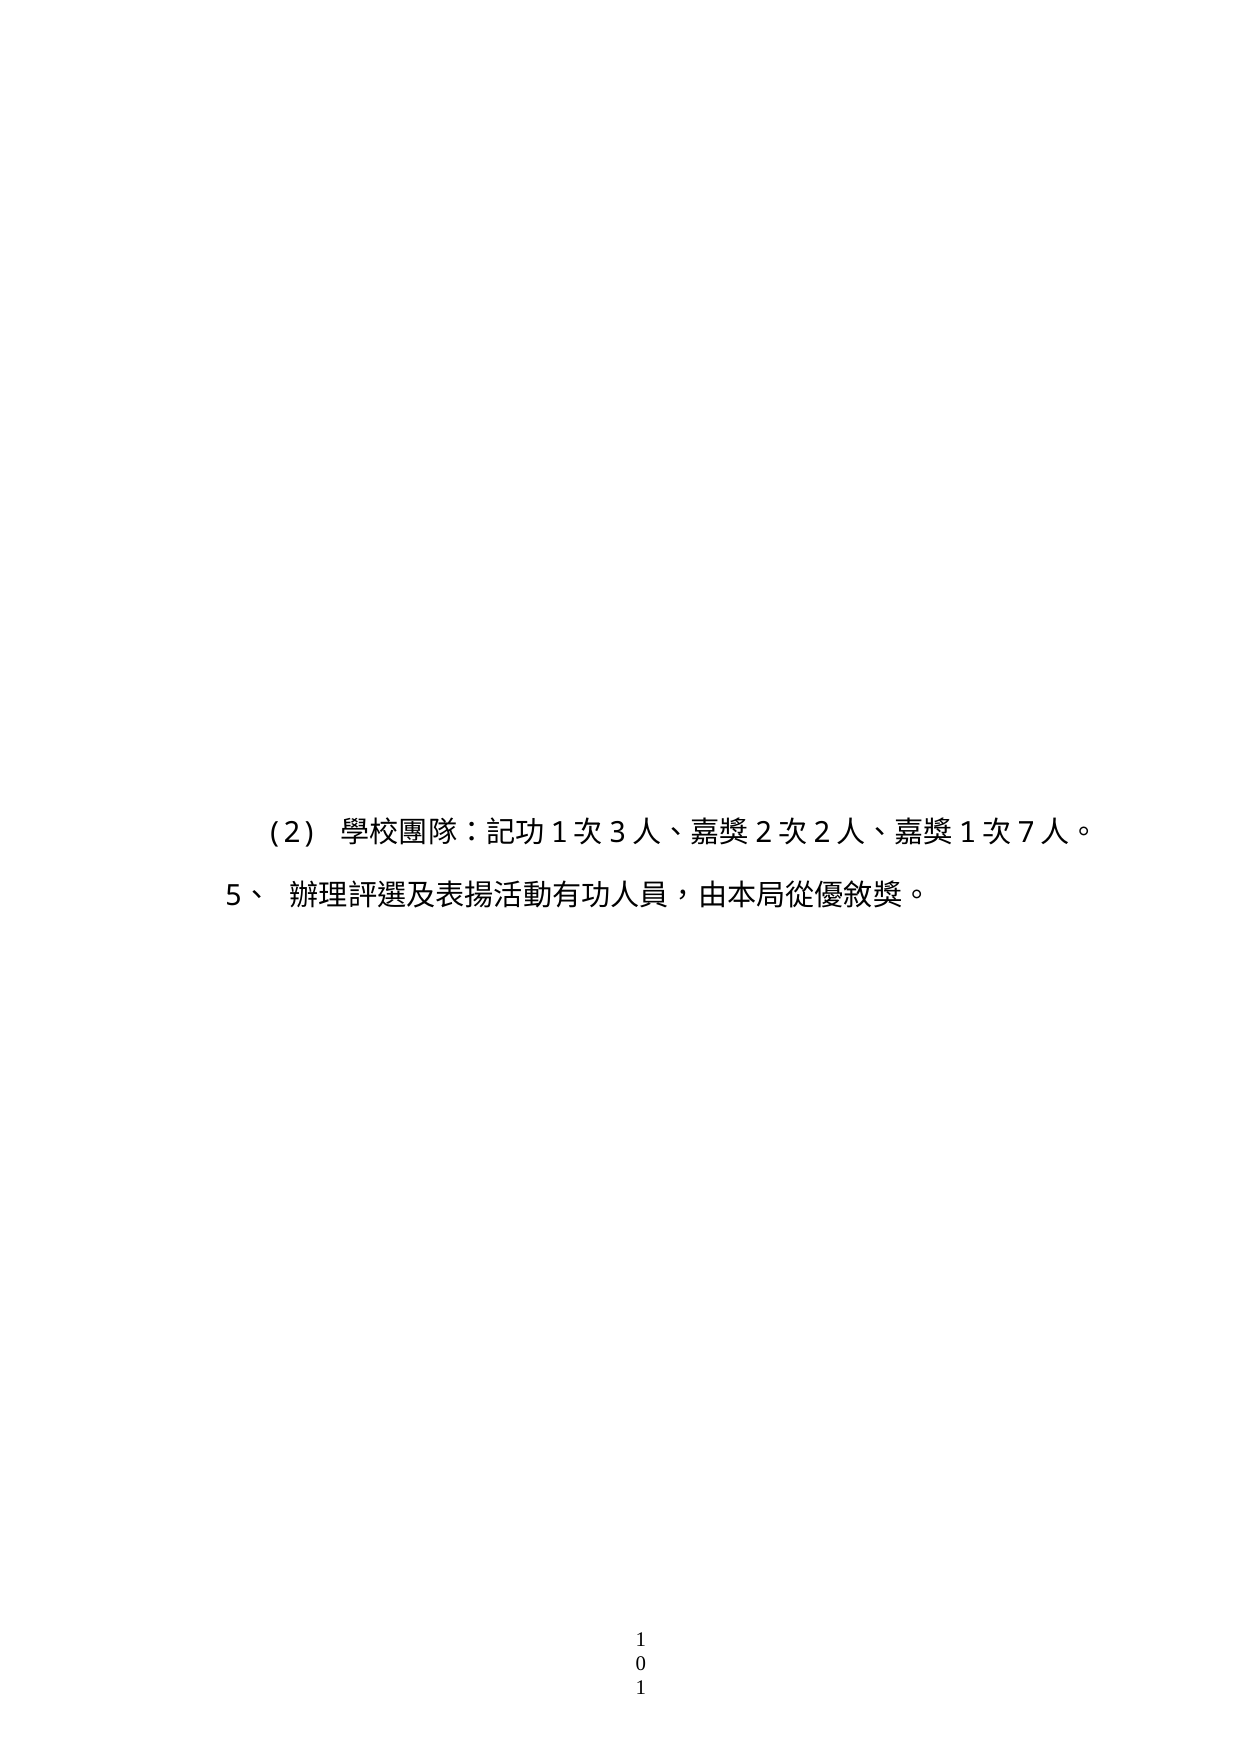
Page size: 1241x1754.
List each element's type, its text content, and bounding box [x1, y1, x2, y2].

list 辦理評選及表揚活動有功人員，由本局從優敘獎。 [224, 851, 1107, 913]
list 學校團隊：記功1次3人、嘉獎2次2人、嘉獎1次7人。 [265, 788, 1107, 851]
